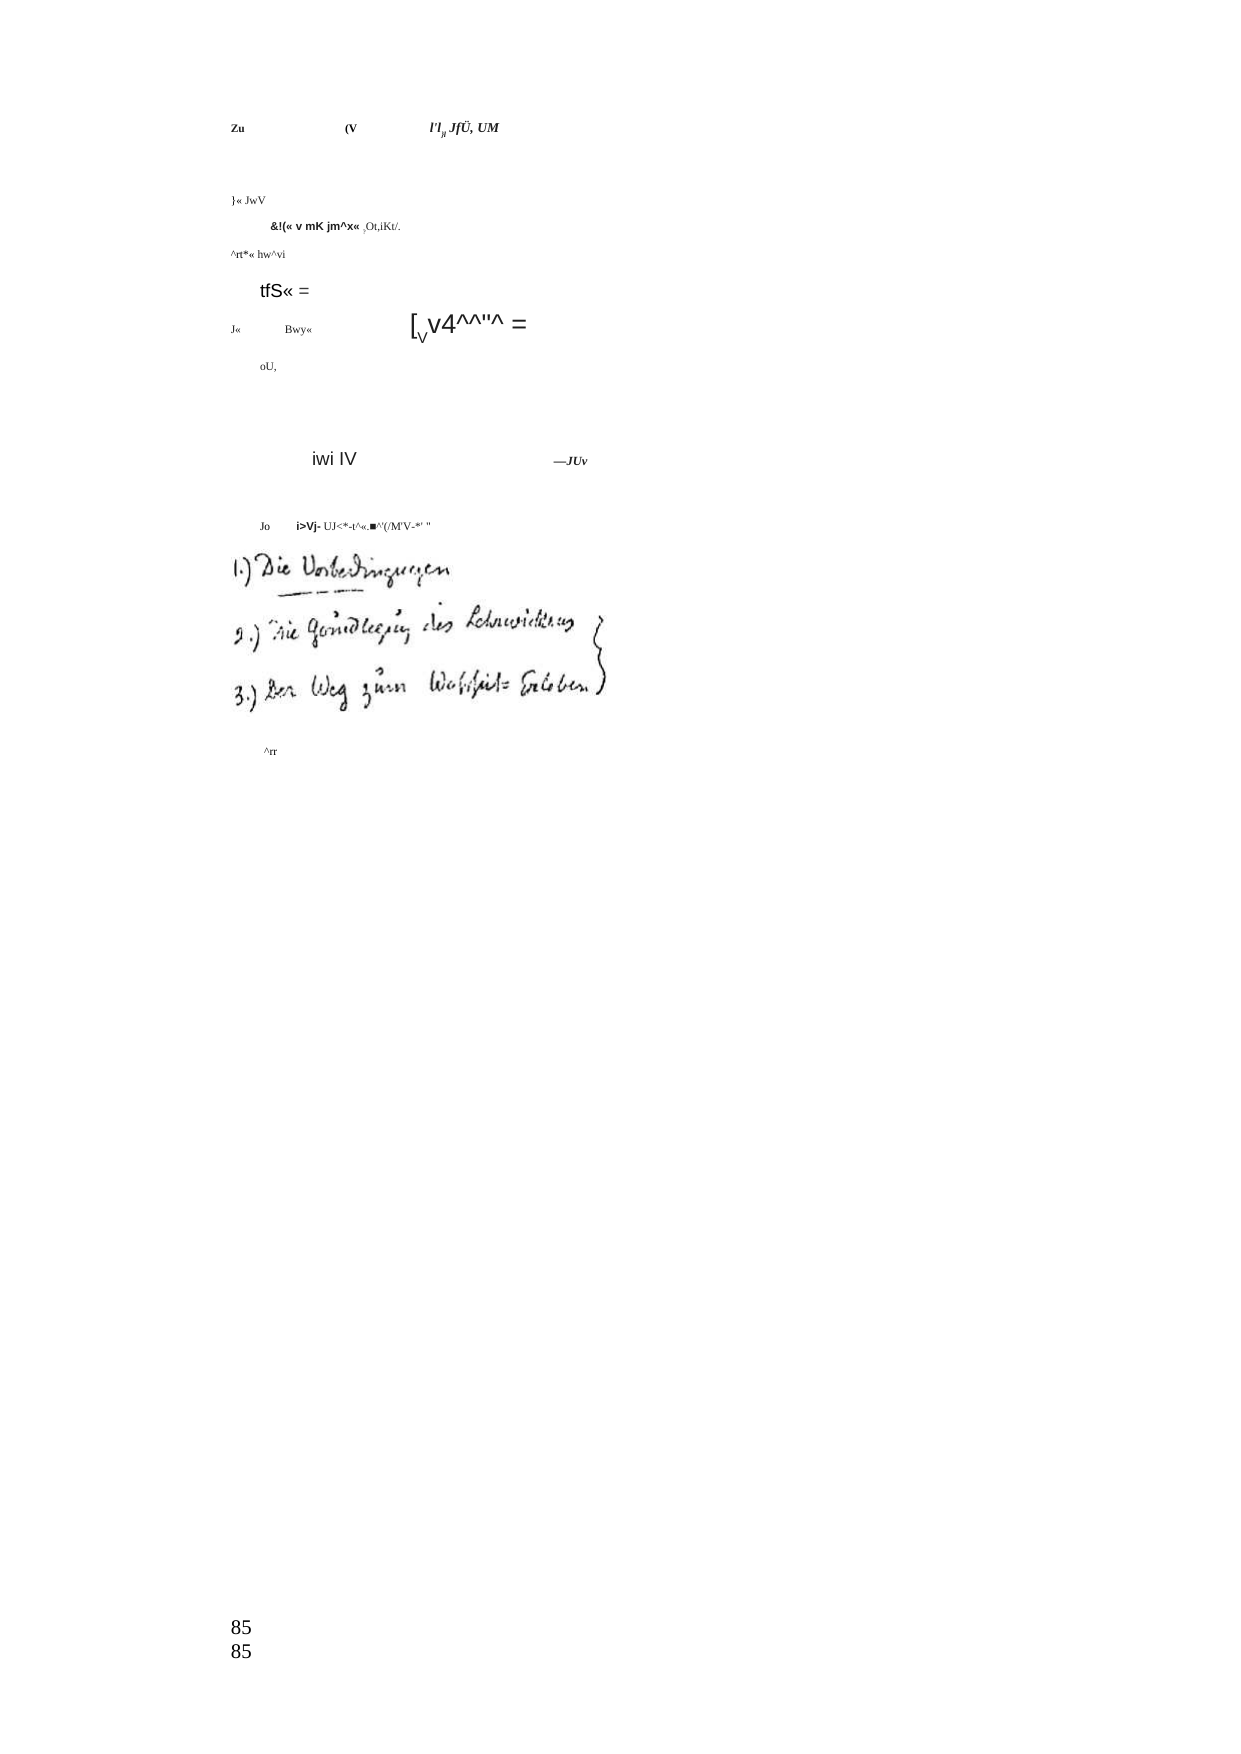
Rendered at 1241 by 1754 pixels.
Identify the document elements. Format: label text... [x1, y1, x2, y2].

text }« JwV [231, 193, 609, 207]
text &!(« v mK jm^x« ?Ot,iKt/. [231, 219, 609, 236]
text J« Bwy« [Vv4^^"^ = [231, 308, 609, 347]
text iwi IV — JUv [231, 448, 609, 469]
text tfS« = [231, 280, 609, 302]
text ^rt*« hw^vi [231, 248, 609, 261]
text Zu (V l'l}l JfÜ, UM [231, 120, 609, 139]
text oU, [231, 359, 609, 373]
text ^rr [231, 745, 609, 758]
text Jo i>Vj- UJ<*-t^«.■^'(/M'V-*' " [231, 519, 609, 533]
picture [230, 549, 610, 717]
